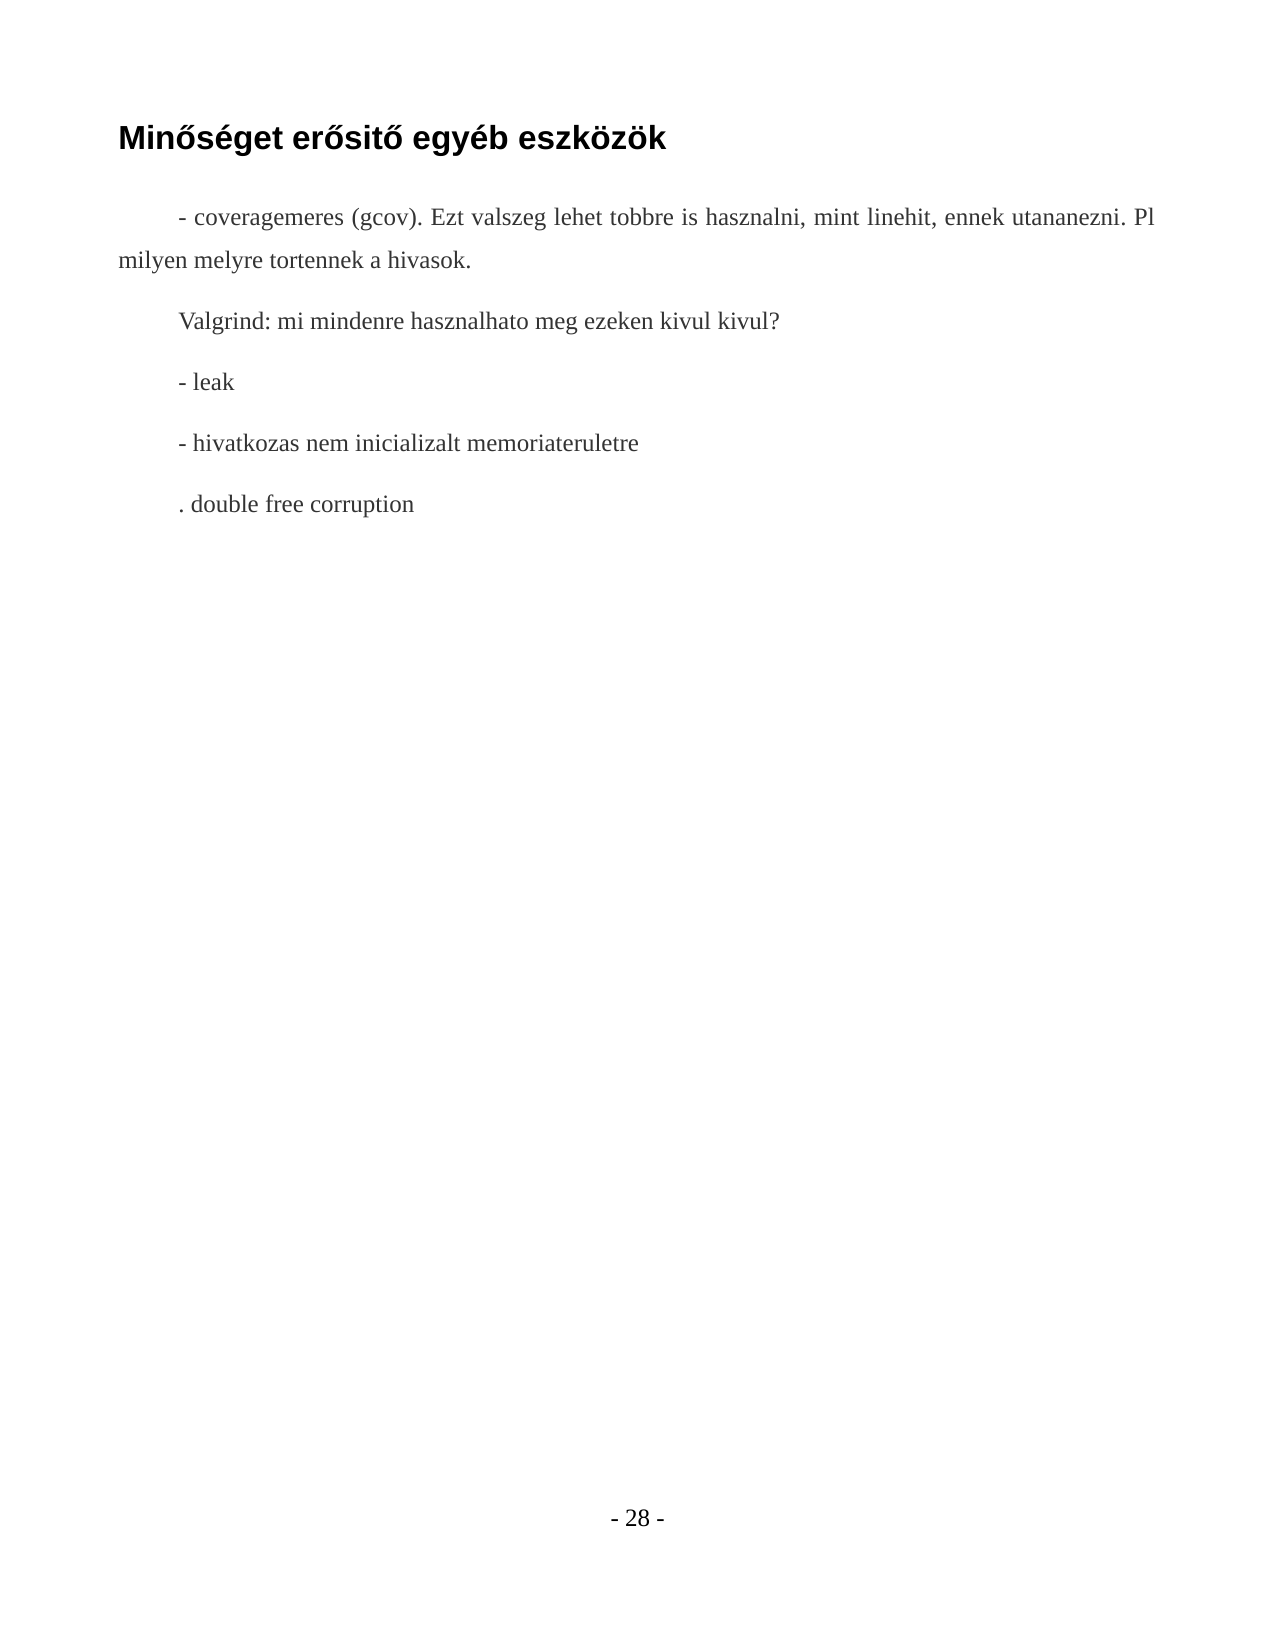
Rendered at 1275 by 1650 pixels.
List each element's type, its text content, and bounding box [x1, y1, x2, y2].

subtitle Minőséget erősitő egyéb eszközök [118, 118, 1157, 157]
text - coveragemeres (gcov). Ezt valszeg lehet tobbre is hasznalni, mint linehit, ennek utananezni. Pl milyen melyre tortennek a hivasok. [118, 202, 1157, 273]
text - hivatkozas nem inicializalt memoriateruletre [118, 428, 1157, 457]
text . double free corruption [118, 489, 1157, 518]
text Valgrind: mi mindenre hasznalhato meg ezeken kivul kivul? [118, 306, 1157, 334]
text - leak [118, 367, 1157, 396]
